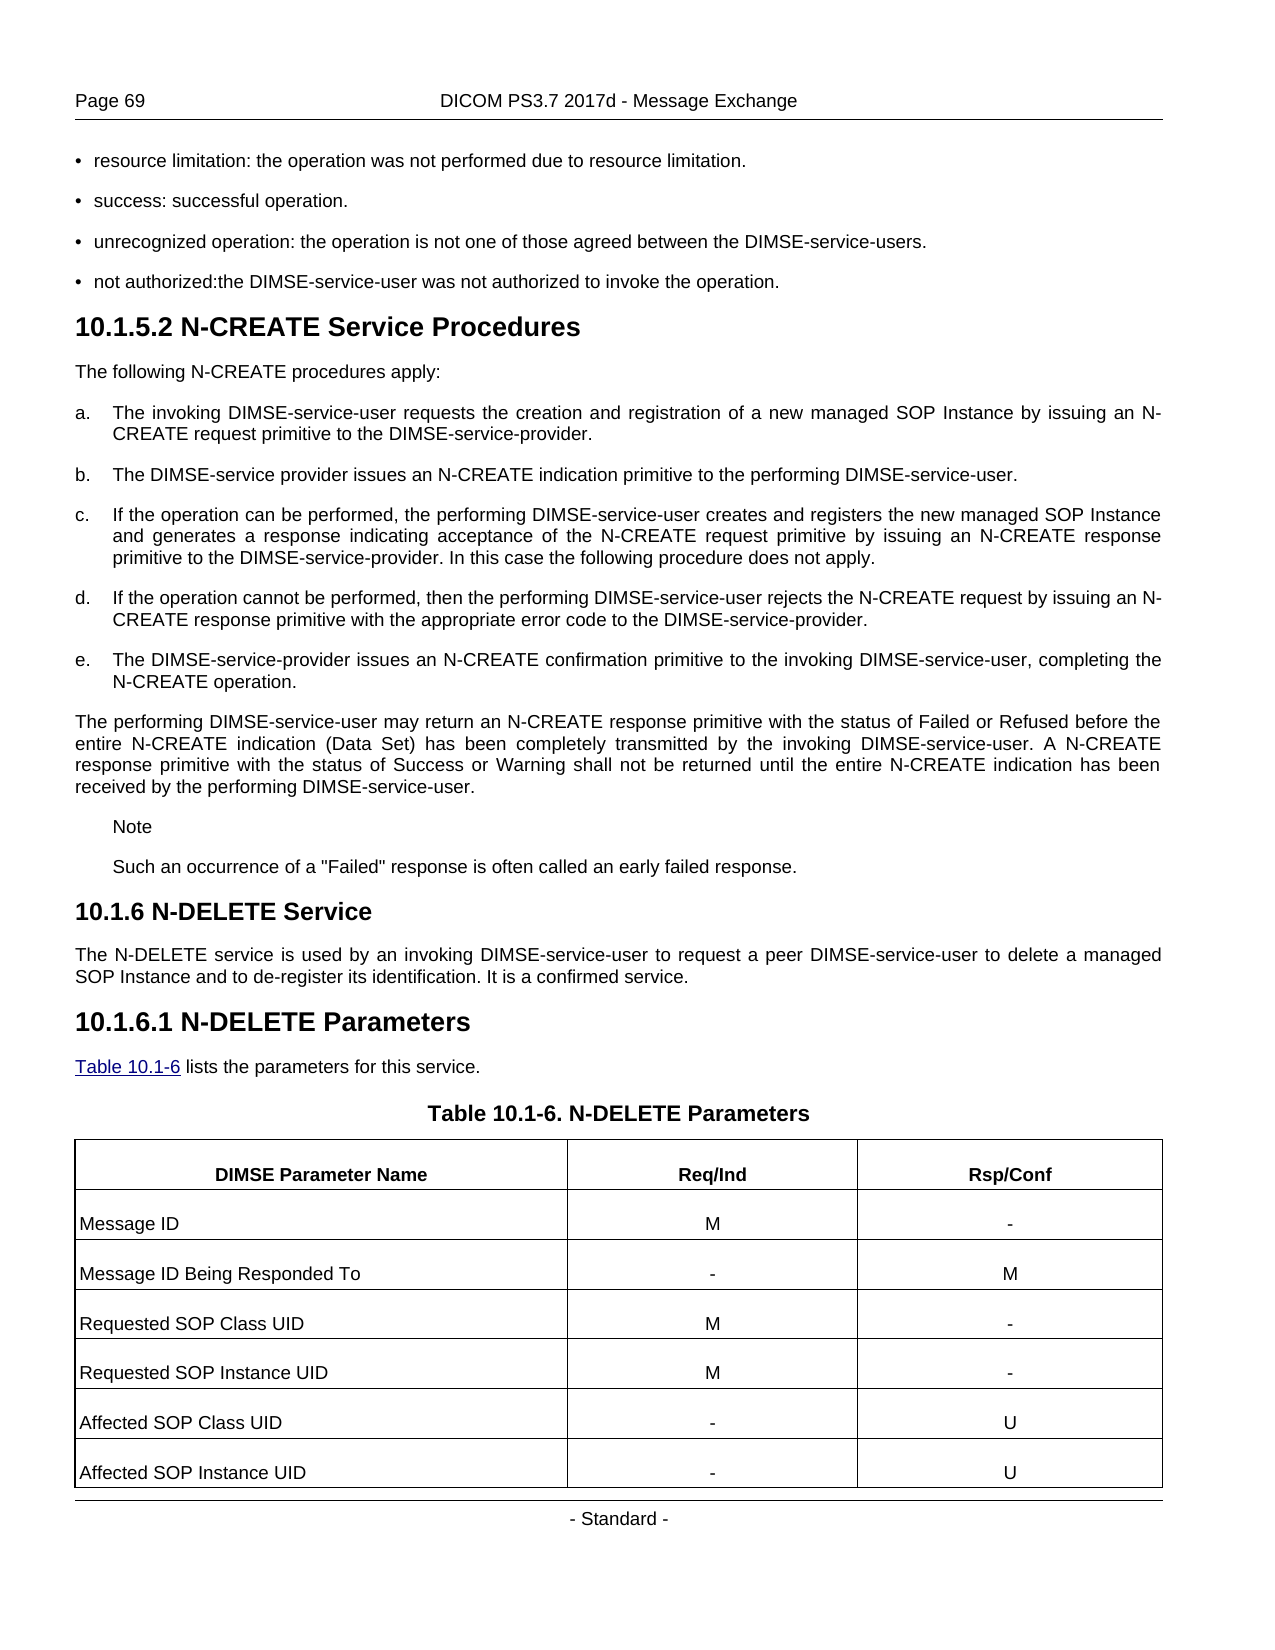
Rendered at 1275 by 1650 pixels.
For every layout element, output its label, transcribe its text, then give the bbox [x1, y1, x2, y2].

table_cell - [568, 1240, 857, 1288]
table_cell M [568, 1290, 857, 1338]
table_cell M [568, 1190, 857, 1239]
table_cell - [568, 1389, 857, 1437]
text 10.1.6 N-DELETE Service [75, 897, 1162, 925]
table_header DIMSE Parameter Name [76, 1140, 567, 1189]
text Note [112, 816, 1125, 837]
text Table 10.1-6. N-DELETE Parameters [75, 1100, 1162, 1126]
table_cell - [858, 1339, 1162, 1388]
table_cell M [858, 1240, 1162, 1288]
list If the operation cannot be performed, then the performing DIMSE-service-user rejects the N-CREATE request by issuing an N-CREATE response primitive with the appropriate error code to the DIMSE-service-provider. [75, 587, 1162, 630]
text The performing DIMSE-service-user may return an N-CREATE response primitive with the status of Failed or Refused before the entire N-CREATE indication (Data Set) has been completely transmitted by the invoking DIMSE-service-user. A N-CREATE response primitive with the status of Success or Warning shall not be returned until the entire N-CREATE indication has been received by the performing DIMSE-service-user. [75, 711, 1162, 797]
list If the operation can be performed, the performing DIMSE-service-user creates and registers the new managed SOP Instance and generates a response indicating acceptance of the N-CREATE request primitive by issuing an N-CREATE response primitive to the DIMSE-service-provider. In this case the following procedure does not apply. [75, 504, 1162, 568]
text The following N-CREATE procedures apply: [75, 361, 1162, 383]
table_cell Message ID [76, 1190, 567, 1239]
table_cell Affected SOP Instance UID [76, 1439, 567, 1487]
text 10.1.5.2 N-CREATE Service Procedures [75, 311, 1162, 342]
text Table 10.1-6 lists the parameters for this service. [75, 1056, 1162, 1077]
table_cell Requested SOP Instance UID [76, 1339, 567, 1388]
table_cell - [568, 1439, 857, 1487]
text The N-DELETE service is used by an invoking DIMSE-service-user to request a peer DIMSE-service-user to delete a managed SOP Instance and to de-register its identification. It is a confirmed service. [75, 944, 1162, 987]
list The DIMSE-service-provider issues an N-CREATE confirmation primitive to the invoking DIMSE-service-user, completing the N-CREATE operation. [75, 649, 1162, 692]
list unrecognized operation: the operation is not one of those agreed between the DIMSE-service-users. [75, 231, 1162, 252]
list not authorized:the DIMSE-service-user was not authorized to invoke the operation. [75, 271, 1162, 292]
table_cell Requested SOP Class UID [76, 1290, 567, 1338]
table_cell Affected SOP Class UID [76, 1389, 567, 1437]
list resource limitation: the operation was not performed due to resource limitation. [75, 150, 1162, 172]
table_cell - [858, 1190, 1162, 1239]
table_cell Message ID Being Responded To [76, 1240, 567, 1288]
list The DIMSE-service provider issues an N-CREATE indication primitive to the performing DIMSE-service-user. [75, 463, 1162, 485]
table_cell U [858, 1439, 1162, 1487]
list The invoking DIMSE-service-user requests the creation and registration of a new managed SOP Instance by issuing an N-CREATE request primitive to the DIMSE-service-provider. [75, 402, 1162, 445]
table_header Req/Ind [568, 1140, 857, 1189]
table_cell U [858, 1389, 1162, 1437]
text Such an occurrence of a "Failed" response is often called an early failed response. [112, 856, 1125, 878]
table_cell M [568, 1339, 857, 1388]
table_header Rsp/Conf [858, 1140, 1162, 1189]
text 10.1.6.1 N-DELETE Parameters [75, 1006, 1162, 1037]
list success: successful operation. [75, 190, 1162, 212]
table_cell - [858, 1290, 1162, 1338]
